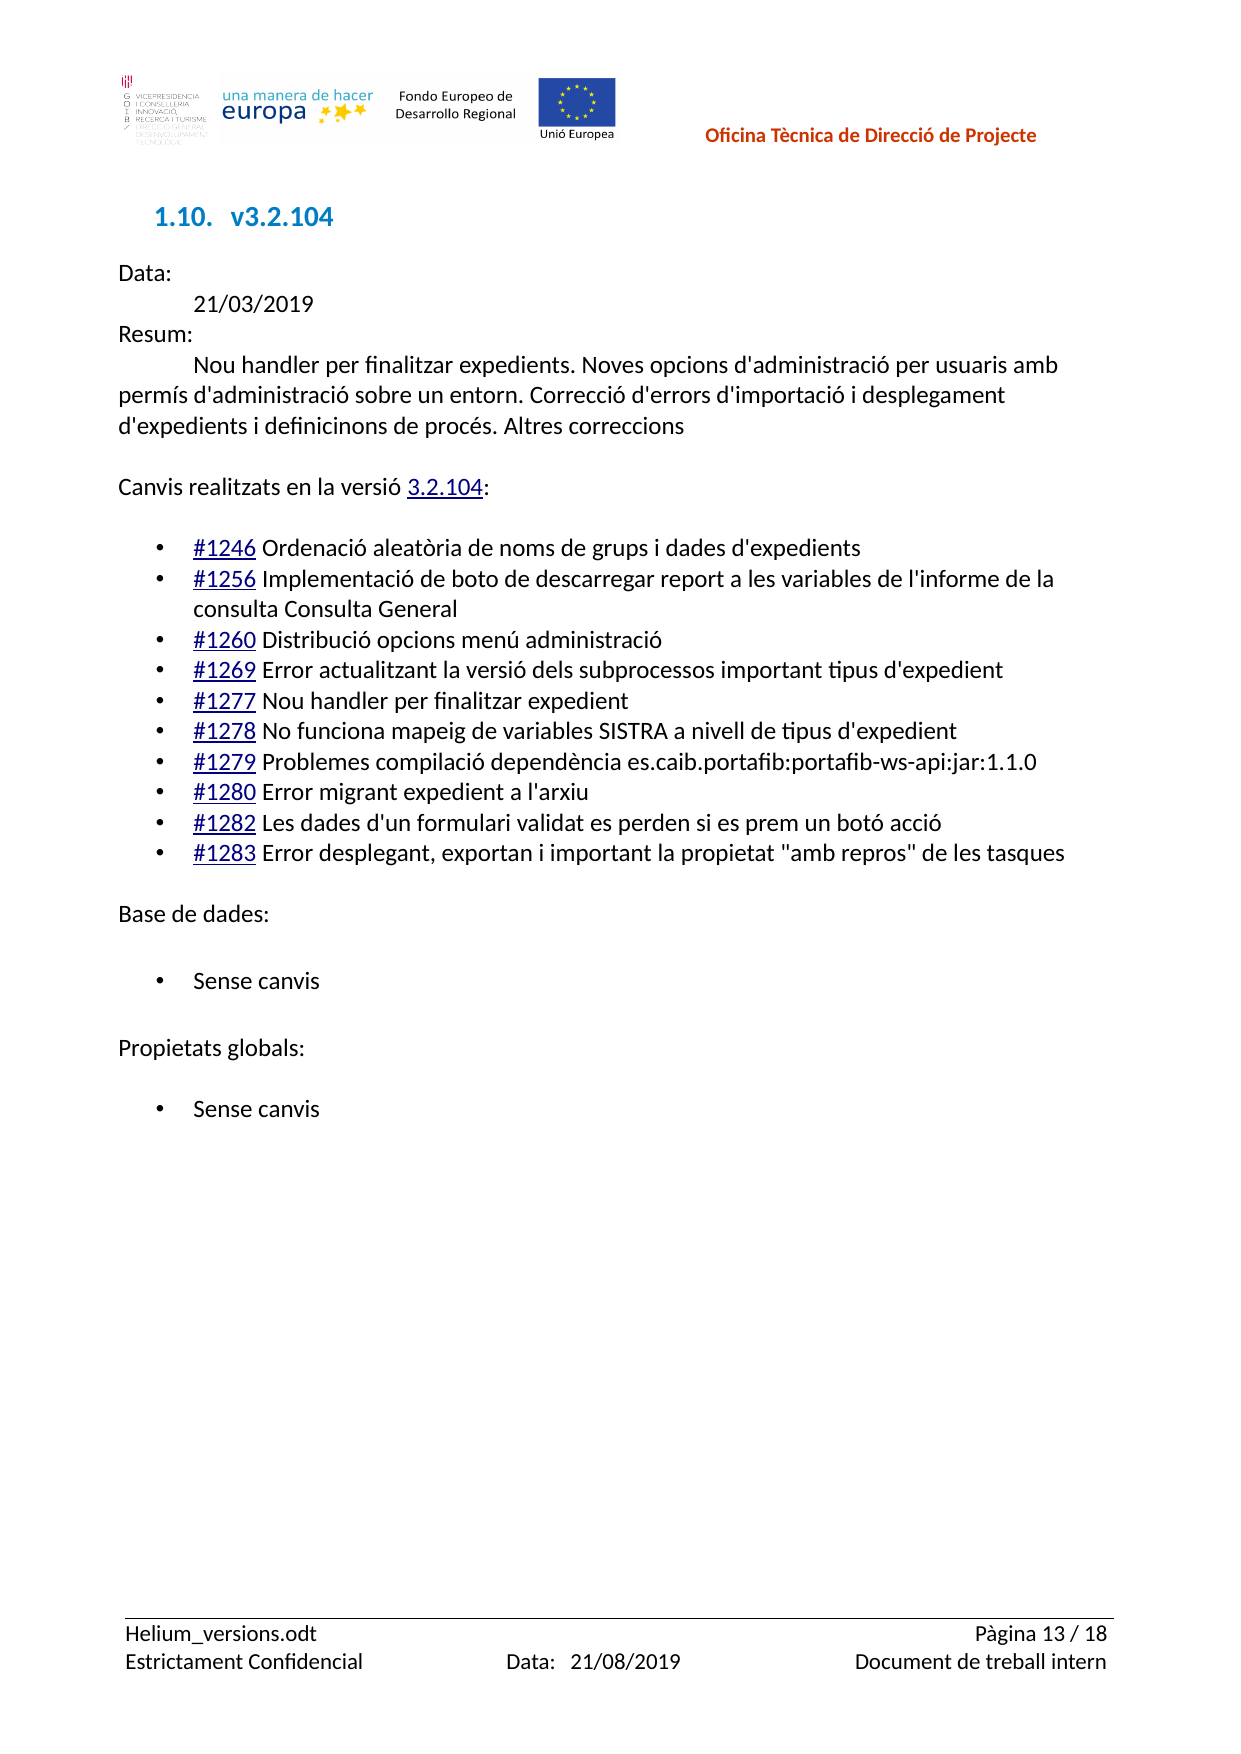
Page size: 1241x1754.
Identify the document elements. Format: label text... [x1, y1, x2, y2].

list #1279 Problemes compilació dependència es.caib.portafib:portafib-ws-api:jar:1.1.0 [156, 746, 1122, 776]
list #1280 Error migrant expedient a l'arxiu [156, 776, 1122, 807]
text Canvis realitzats en la versió 3.2.104: [118, 471, 1122, 502]
list Sense canvis [156, 966, 1122, 996]
subtitle v3.2.104 [153, 198, 1122, 234]
picture [219, 73, 621, 147]
list #1283 Error desplegant, exportan i important la propietat "amb repros" de les tasques [156, 837, 1122, 868]
text Propietats globals: [118, 1032, 1122, 1063]
text Resum: [118, 319, 1122, 349]
text Data: [118, 258, 1122, 288]
list #1256 Implementació de boto de descarregar report a les variables de l'informe de la consulta Consulta General [156, 563, 1122, 624]
text Base de dades: [118, 898, 1122, 929]
text 21/03/2019 [118, 288, 1122, 319]
list #1246 Ordenació aleatòria de noms de grups i dades d'expedients [156, 532, 1122, 563]
list #1260 Distribució opcions menú administració [156, 624, 1122, 654]
list #1282 Les dades d'un formulari validat es perden si es prem un botó acció [156, 807, 1122, 837]
list #1269 Error actualitzant la versió dels subprocessos important tipus d'expedient [156, 654, 1122, 685]
list #1277 Nou handler per finalitzar expedient [156, 685, 1122, 715]
text Nou handler per finalitzar expedients. Noves opcions d'administració per usuaris amb permís d'administració sobre un entorn. Correcció d'errors d'importació i desplegament d'expedients i definicinons de procés. Altres correccions [118, 349, 1122, 441]
list Sense canvis [156, 1093, 1122, 1124]
picture [118, 73, 213, 147]
list #1278 No funciona mapeig de variables SISTRA a nivell de tipus d'expedient [156, 715, 1122, 746]
